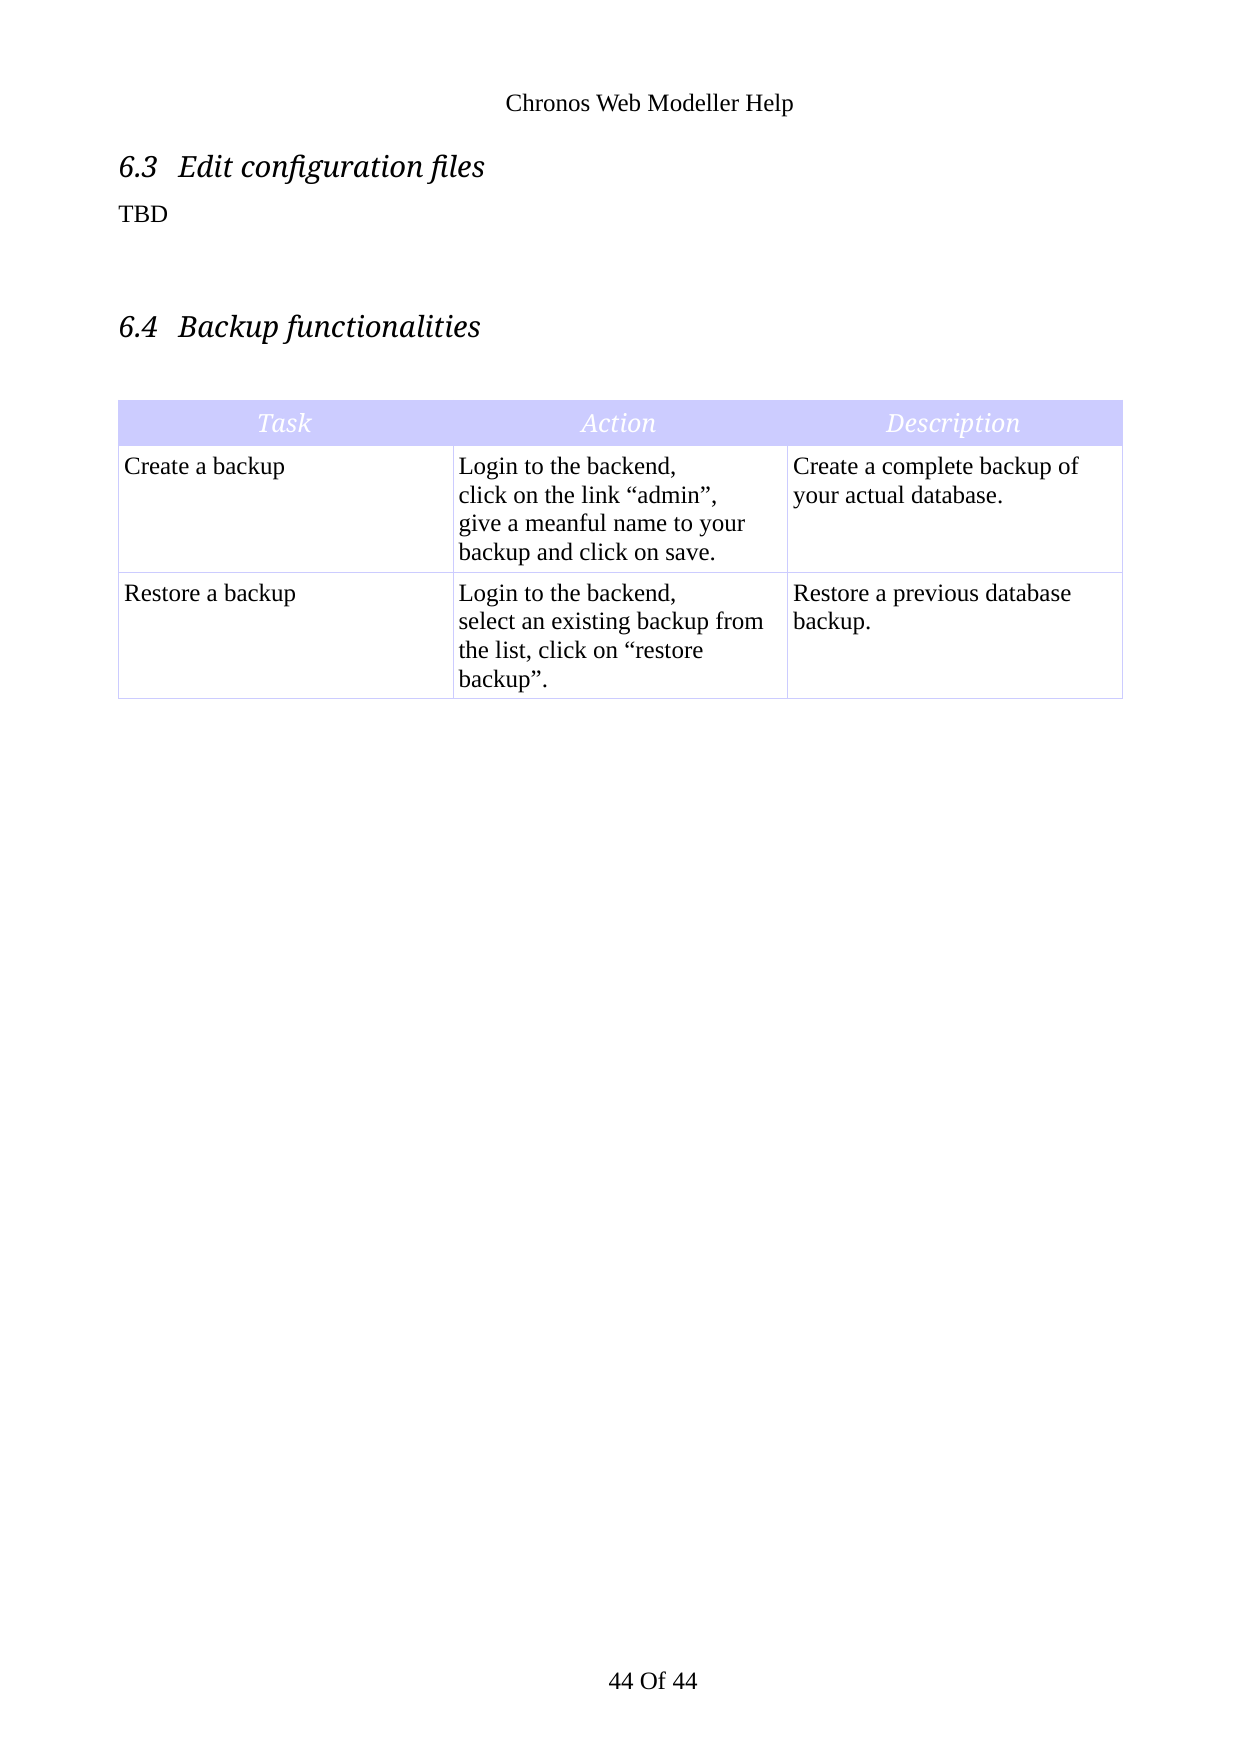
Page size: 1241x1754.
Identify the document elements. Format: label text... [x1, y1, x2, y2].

table_cell Create a complete backup of your actual database. [788, 446, 1122, 572]
table_cell Create a backup [119, 446, 453, 572]
subtitle Edit configuration files [118, 146, 1181, 186]
table_header Description [788, 401, 1122, 445]
subtitle Backup functionalities [118, 306, 1181, 346]
text TBD [118, 199, 1181, 227]
table_cell Restore a previous database backup. [788, 573, 1122, 698]
table_header Task [119, 401, 453, 445]
table_cell Restore a backup [119, 573, 453, 698]
table_cell Login to the backend, click on the link “admin”, give a meanful name to your backup and click on save. [454, 446, 787, 572]
table_cell Login to the backend, select an existing backup from the list, click on “restore backup”. [454, 573, 787, 698]
table_header Action [454, 401, 787, 445]
